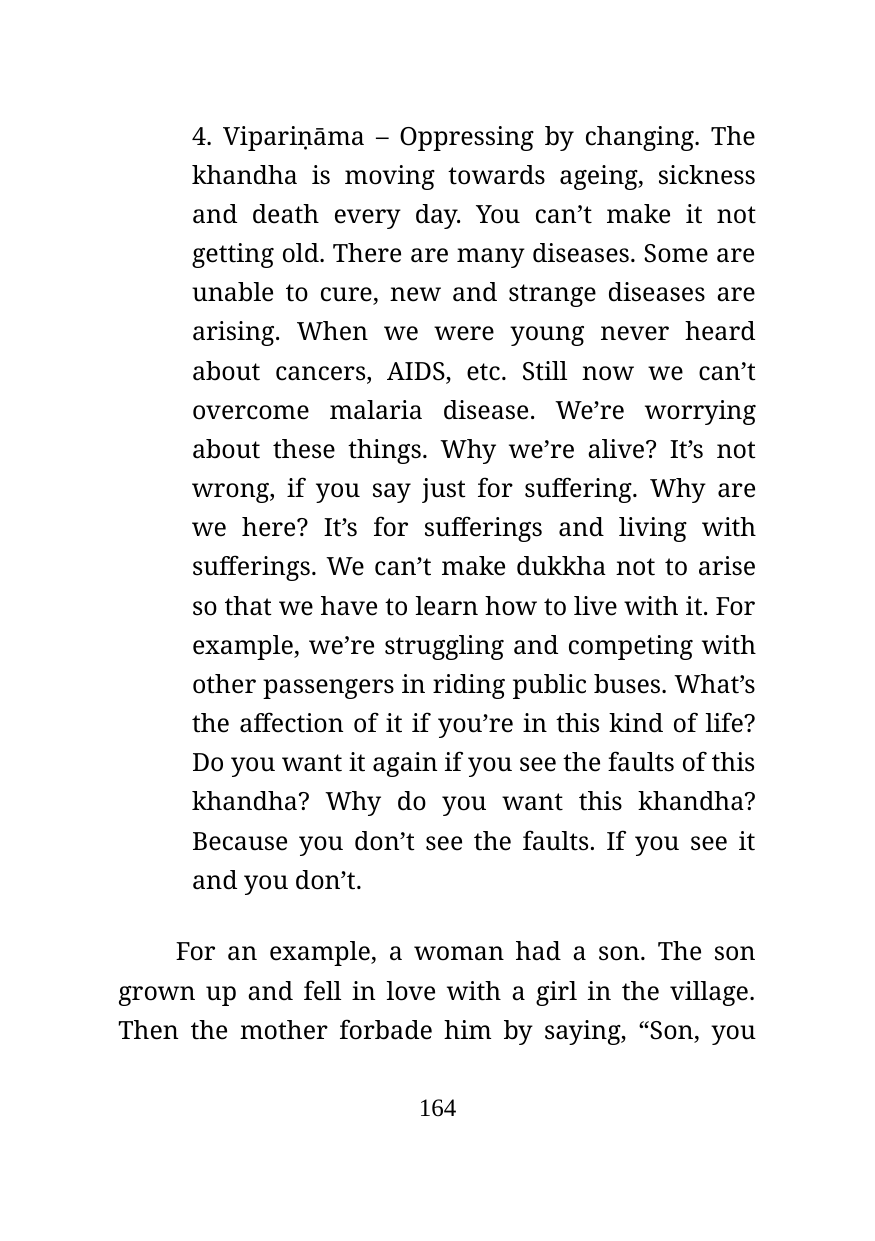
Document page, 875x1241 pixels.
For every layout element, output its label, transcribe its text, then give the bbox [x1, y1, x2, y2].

text For an example, a woman had a son. The son grown up and fell in love with a girl in the village. Then the mother forbade him by saying, “Son, you [118, 934, 756, 1046]
list Vipariṇāma – Oppressing by changing. The khandha is moving towards ageing, sickness and death every day. You can’t make it not getting old. There are many diseases. Some are unable to cure, new and strange diseases are arising. When we were young never heard about cancers, AIDS, etc. Still now we can’t overcome malaria disease. We’re worrying about these things. Why we’re alive? It’s not wrong, if you say just for suffering. Why are we here? It’s for sufferings and living with sufferings. We can’t make dukkha not to arise so that we have to learn how to live with it. For example, we’re struggling and competing with other passengers in riding public buses. What’s the affection of it if you’re in this kind of life? Do you want it again if you see the faults of this khandha? Why do you want this khandha? Because you don’t see the faults. If you see it and you don’t. [118, 118, 756, 896]
